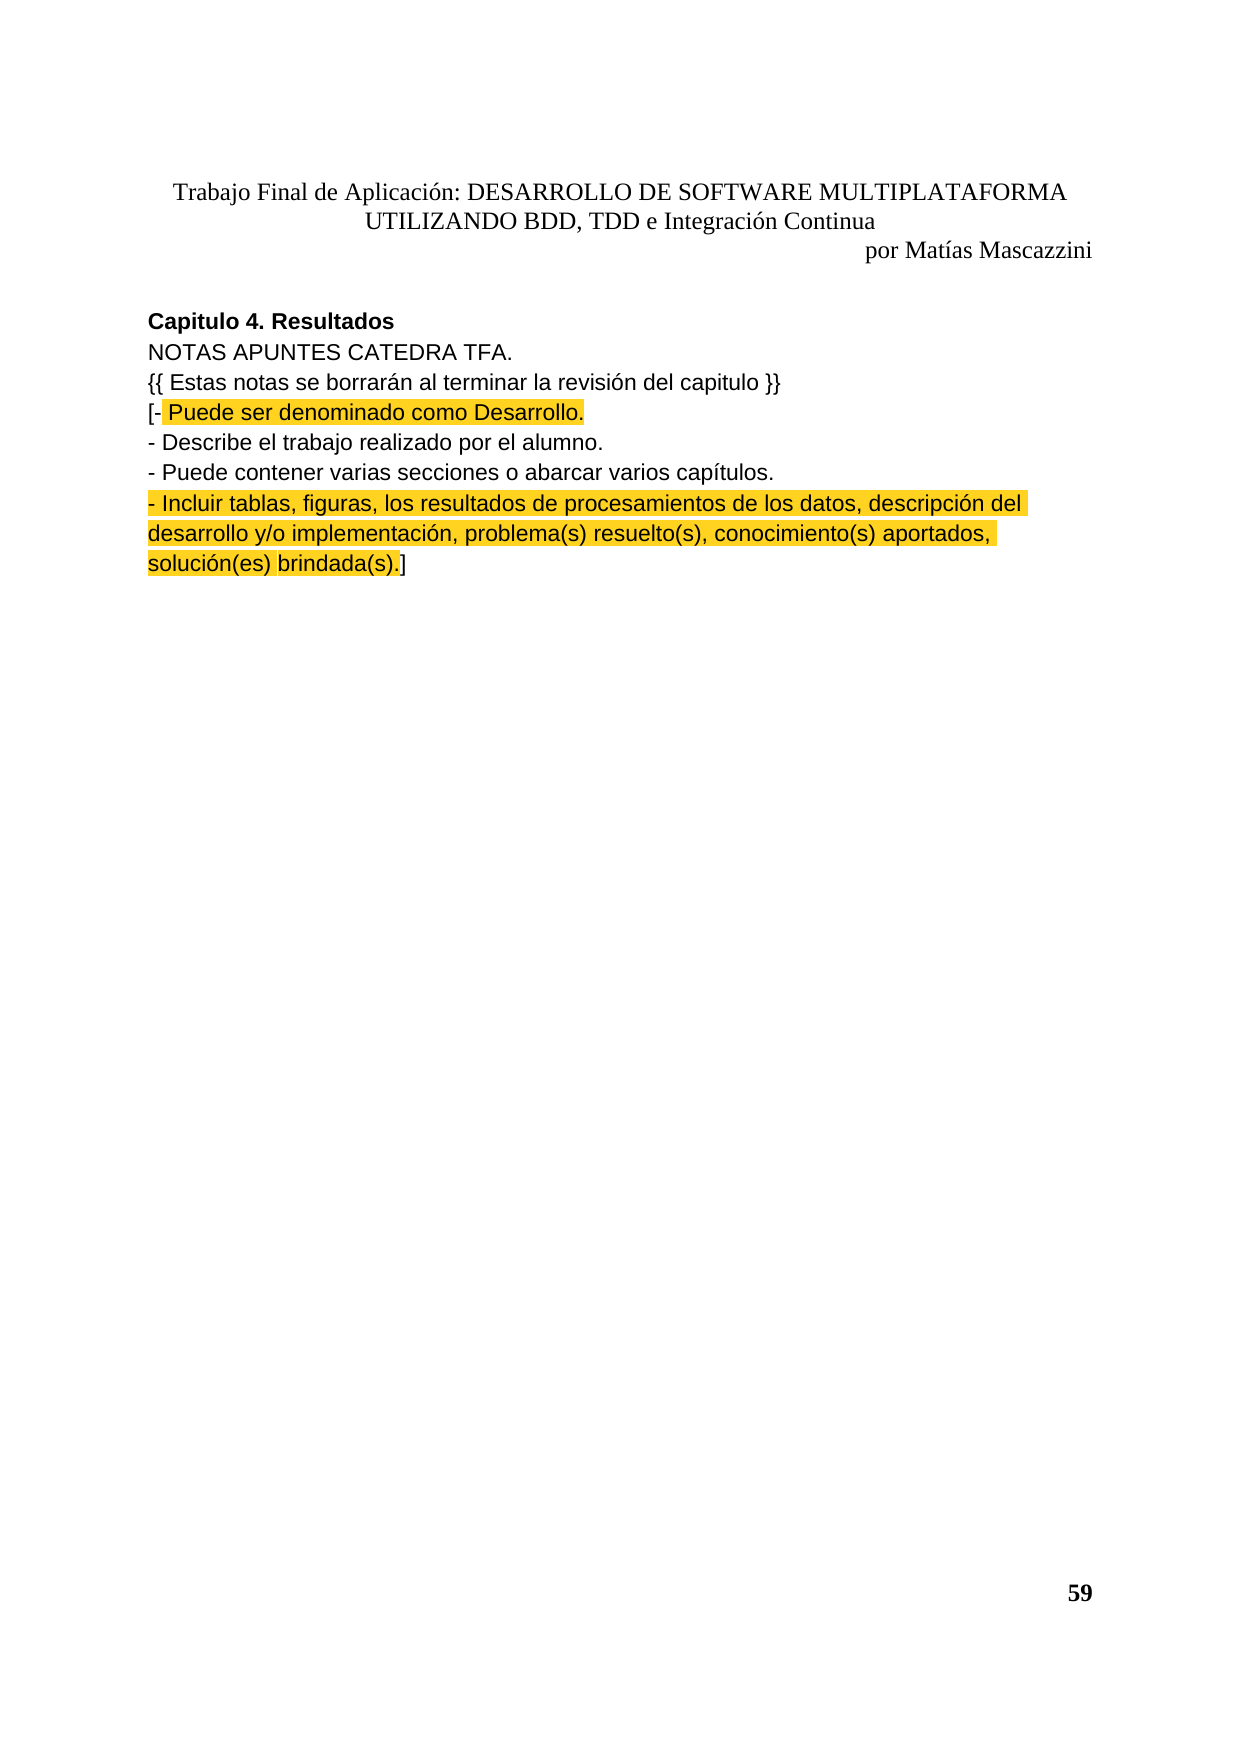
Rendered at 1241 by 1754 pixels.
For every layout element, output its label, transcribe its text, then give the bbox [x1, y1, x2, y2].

text [- Puede ser denominado como Desarrollo. [148, 399, 1093, 425]
text - Puede contener varias secciones o abarcar varios capítulos. [148, 459, 1093, 486]
text NOTAS APUNTES CATEDRA TFA. [148, 338, 1093, 365]
text {{ Estas notas se borrarán al terminar la revisión del capitulo }} [148, 369, 1093, 395]
text - Describe el trabajo realizado por el alumno. [148, 429, 1093, 456]
text - Incluir tablas, figuras, los resultados de procesamientos de los datos, descripción del desarrollo y/o implementación, problema(s) resuelto(s), conocimiento(s) aportados, solución(es) brindada(s).] [148, 489, 1093, 576]
text Capitulo 4. Resultados [148, 308, 1093, 335]
